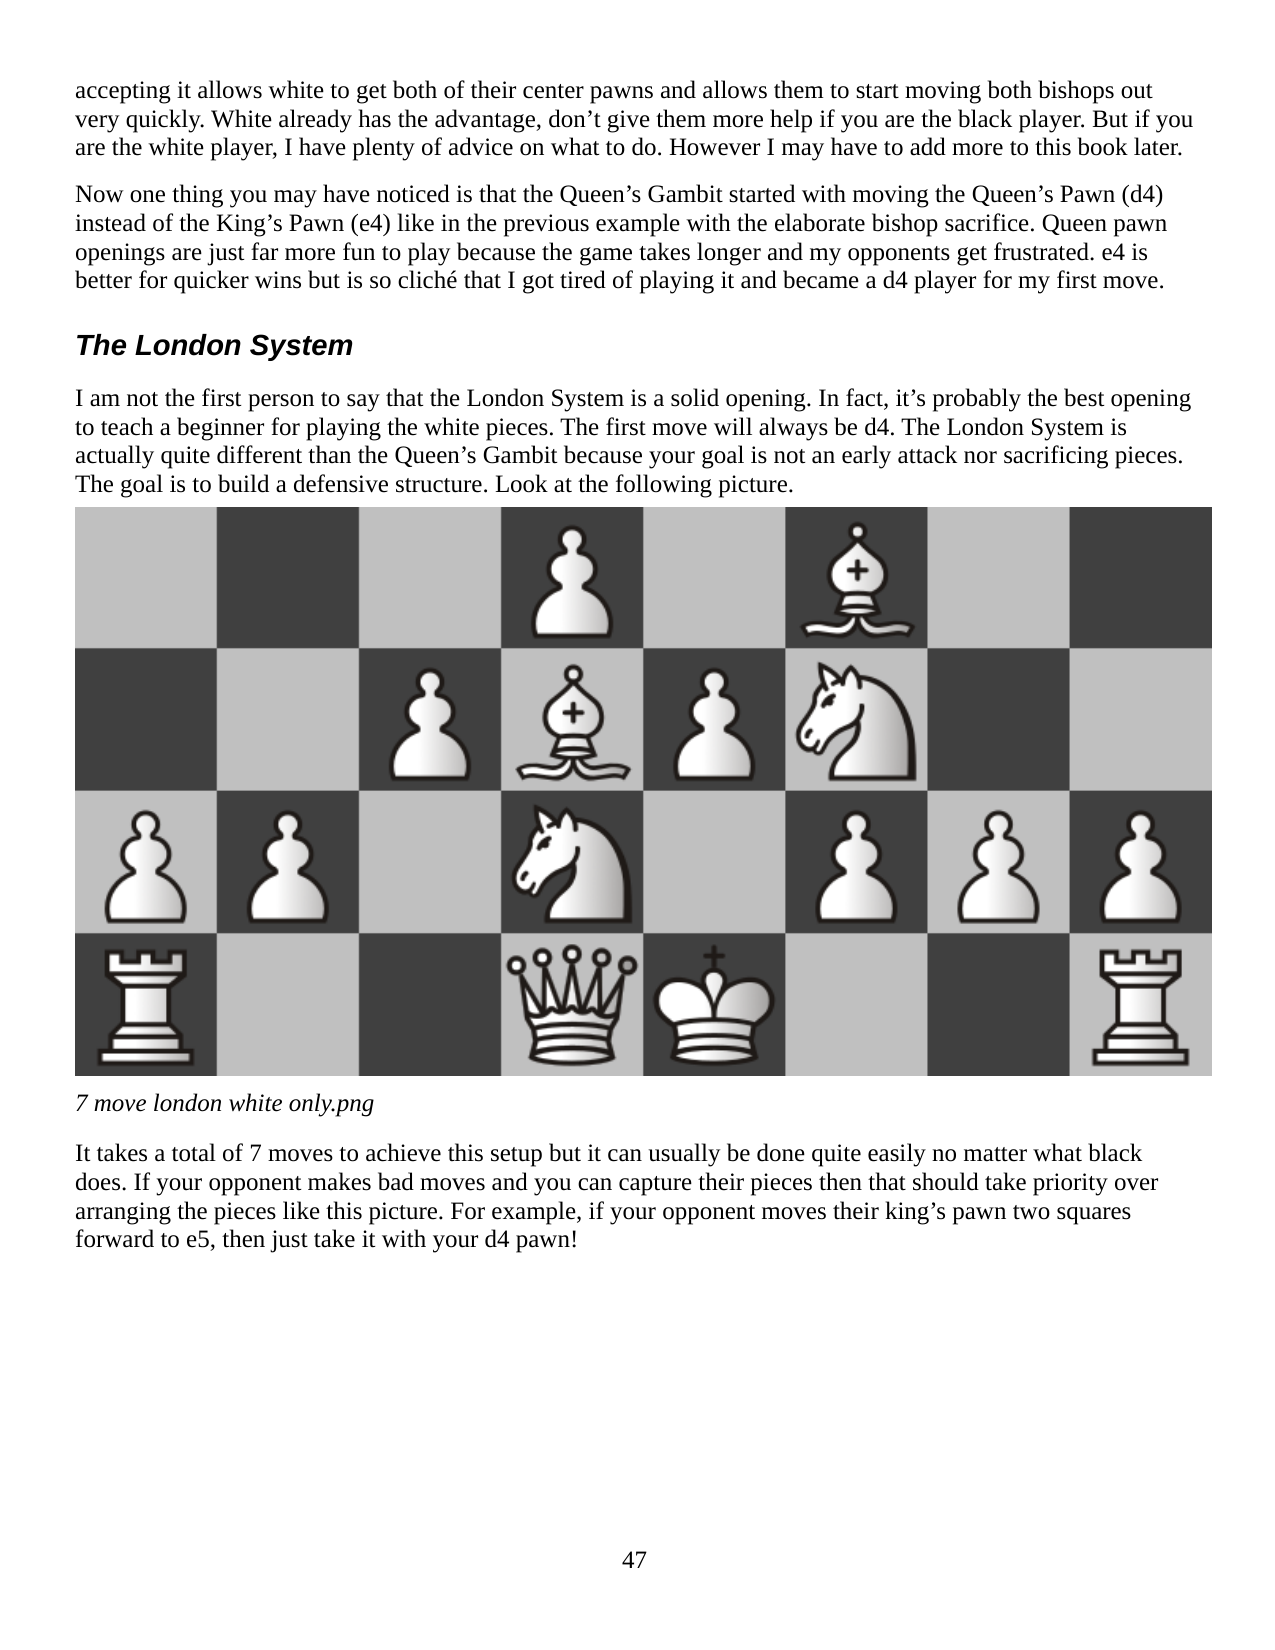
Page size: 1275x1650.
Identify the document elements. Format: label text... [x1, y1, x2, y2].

text It takes a total of 7 moves to achieve this setup but it can usually be done quite easily no matter what black does. If your opponent makes bad moves and you can capture their pieces then that should take priority over arranging the pieces like this picture. For example, if your opponent moves their king’s pawn two squares forward to e5, then just take it with your d4 pawn! [75, 1138, 1200, 1253]
picture [75, 507, 1212, 1076]
subtitle The London System [75, 328, 1200, 362]
text Now one thing you may have noticed is that the Queen’s Gambit started with moving the Queen’s Pawn (d4) instead of the King’s Pawn (e4) like in the previous example with the elaborate bishop sacrifice. Queen pawn openings are just far more fun to play because the game takes longer and my opponents get frustrated. e4 is better for quicker wins but is so cliché that I got tired of playing it and became a d4 player for my first move. [75, 179, 1200, 294]
text 7 move london white only.png [75, 1088, 1200, 1117]
text accepting it allows white to get both of their center pawns and allows them to start moving both bishops out very quickly. White already has the advantage, don’t give them more help if you are the black player. But if you are the white player, I have plenty of advice on what to do. However I may have to add more to this book later. [75, 75, 1200, 161]
text I am not the first person to say that the London System is a solid opening. In fact, it’s probably the best opening to teach a beginner for playing the white pieces. The first move will always be d4. The London System is actually quite different than the Queen’s Gambit because your goal is not an early attack nor sacrificing pieces. The goal is to build a defensive structure. Look at the following picture. [75, 383, 1200, 498]
